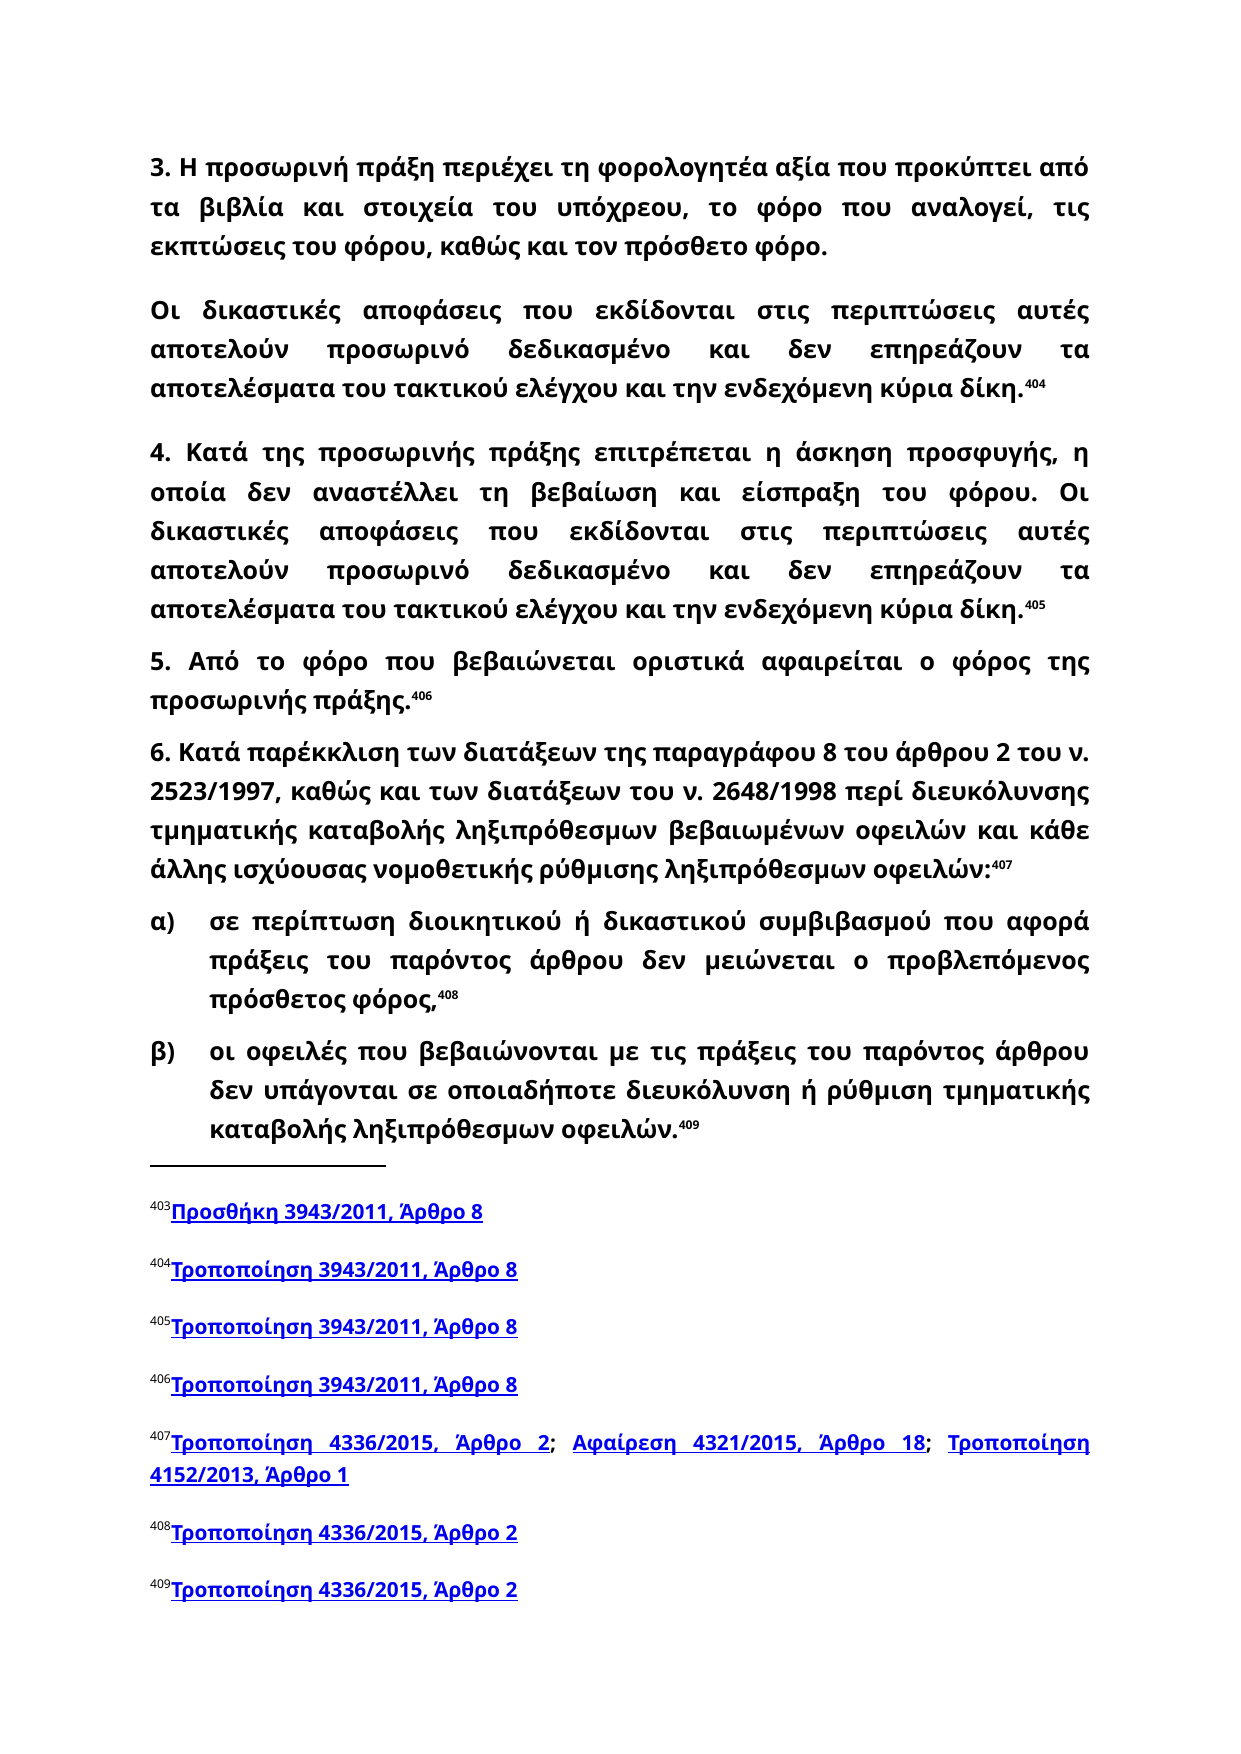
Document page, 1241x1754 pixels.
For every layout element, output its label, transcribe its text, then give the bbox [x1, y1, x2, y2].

list α) σε περίπτωση διοικητικού ή δικαστικού συμβιβασμού που αφορά πράξεις του παρόντος άρθρου δεν μειώνεται ο προβλεπόμενος πρόσθετος φόρος, [150, 903, 1090, 1016]
text Τροποποίηση 3943/2011, Άρθρο 8 [150, 1312, 1090, 1341]
text 4. Κατά της προσωρινής πράξης επιτρέπεται η άσκηση προσφυγής, η οποία δεν αναστέλλει τη βεβαίωση και είσπραξη του φόρου. Οι δικαστικές αποφάσεις που εκδίδονται στις περιπτώσεις αυτές αποτελούν προσωρινό δεδικασμένο και δεν επηρεάζουν τα αποτελέσματα του τακτικού ελέγχου και την ενδεχόμενη κύρια δίκη. [150, 435, 1090, 626]
text 6. Κατά παρέκκλιση των διατάξεων της παραγράφου 8 του άρθρου 2 του ν. 2523/1997, καθώς και των διατάξεων του ν. 2648/1998 περί διευκόλυνσης τμηματικής καταβολής ληξιπρόθεσμων βεβαιωμένων οφειλών και κάθε άλλης ισχύουσας νομοθετικής ρύθμισης ληξιπρόθεσμων οφειλών: [150, 734, 1090, 886]
text Τροποποίηση 4336/2015, Άρθρο 2; Αφαίρεση 4321/2015, Άρθρο 18; Τροποποίηση 4152/2013, Άρθρο 1 [150, 1428, 1090, 1489]
text 5. Από το φόρο που βεβαιώνεται οριστικά αφαιρείται ο φόρος της προσωρινής πράξης. [150, 643, 1090, 717]
text Τροποποίηση 3943/2011, Άρθρο 8 [150, 1370, 1090, 1398]
text Τροποποίηση 4336/2015, Άρθρο 2 [150, 1576, 1090, 1604]
text Προσθήκη 3943/2011, Άρθρο 8 [150, 1197, 1090, 1226]
list β) οι οφειλές που βεβαιώνονται με τις πράξεις του παρόντος άρθρου δεν υπάγονται σε οποιαδήποτε διευκόλυνση ή ρύθμιση τμηματικής καταβολής ληξιπρόθεσμων οφειλών. [150, 1033, 1090, 1146]
text 3. Η προσωρινή πράξη περιέχει τη φορολογητέα αξία που προκύπτει από τα βιβλία και στοιχεία του υπόχρεου, το φόρο που αναλογεί, τις εκπτώσεις του φόρου, καθώς και τον πρόσθετο φόρο. [150, 150, 1090, 262]
text Τροποποίηση 4336/2015, Άρθρο 2 [150, 1518, 1090, 1546]
text Τροποποίηση 3943/2011, Άρθρο 8 [150, 1255, 1090, 1283]
text Οι δικαστικές αποφάσεις που εκδίδονται στις περιπτώσεις αυτές αποτελούν προσωρινό δεδικασμένο και δεν επηρεάζουν τα αποτελέσματα του τακτικού ελέγχου και την ενδεχόμενη κύρια δίκη. [150, 292, 1090, 405]
